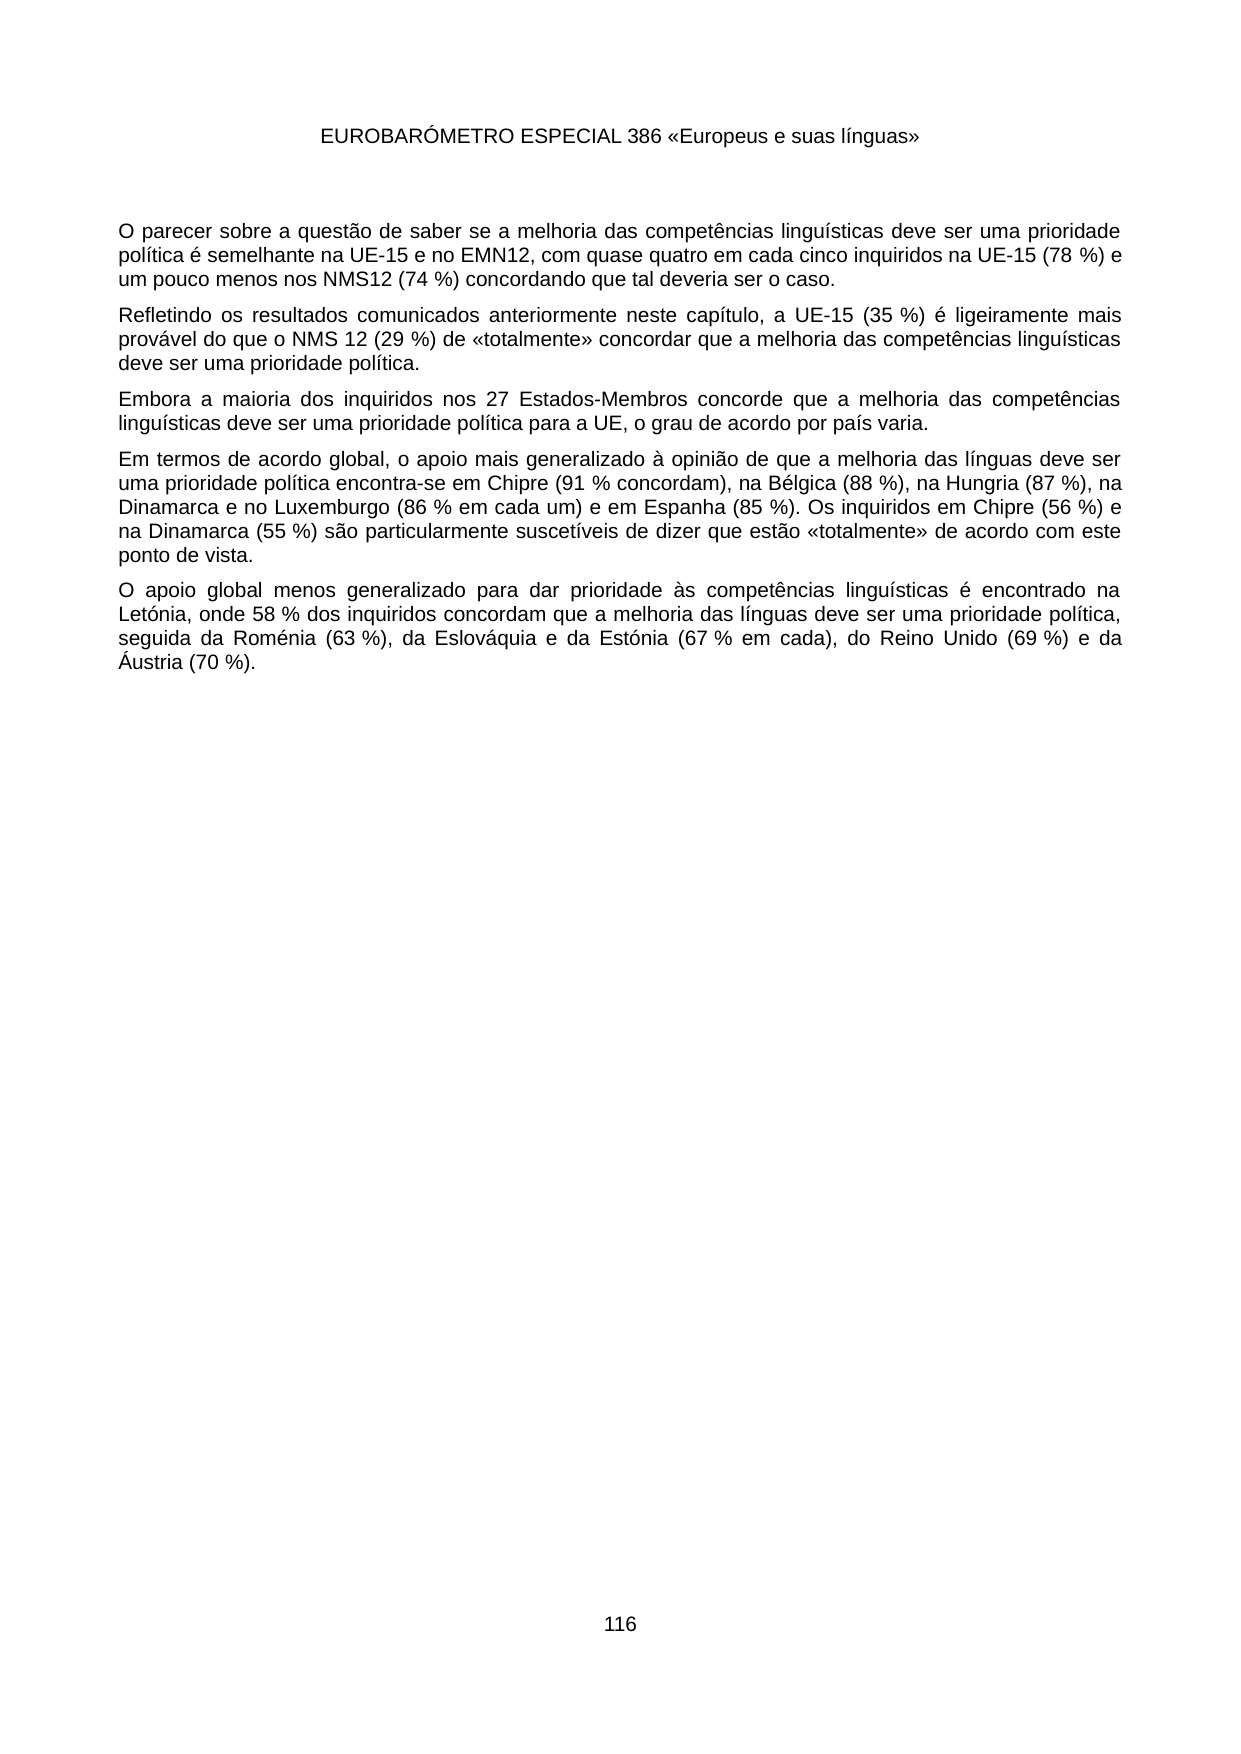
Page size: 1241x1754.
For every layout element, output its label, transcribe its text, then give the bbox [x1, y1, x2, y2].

text Em termos de acordo global, o apoio mais generalizado à opinião de que a melhoria das línguas deve ser uma prioridade política encontra-se em Chipre (91 % concordam), na Bélgica (88 %), na Hungria (87 %), na Dinamarca e no Luxemburgo (86 % em cada um) e em Espanha (85 %). Os inquiridos em Chipre (56 %) e na Dinamarca (55 %) são particularmente suscetíveis de dizer que estão «totalmente» de acordo com este ponto de vista. [118, 447, 1122, 566]
text Embora a maioria dos inquiridos nos 27 Estados-Membros concorde que a melhoria das competências linguísticas deve ser uma prioridade política para a UE, o grau de acordo por país varia. [118, 387, 1122, 435]
text O apoio global menos generalizado para dar prioridade às competências linguísticas é encontrado na Letónia, onde 58 % dos inquiridos concordam que a melhoria das línguas deve ser uma prioridade política, seguida da Roménia (63 %), da Eslováquia e da Estónia (67 % em cada), do Reino Unido (69 %) e da Áustria (70 %). [118, 578, 1122, 674]
text O parecer sobre a questão de saber se a melhoria das competências linguísticas deve ser uma prioridade política é semelhante na UE-15 e no EMN12, com quase quatro em cada cinco inquiridos na UE-15 (78 %) e um pouco menos nos NMS12 (74 %) concordando que tal deveria ser o caso. [118, 219, 1122, 291]
text Refletindo os resultados comunicados anteriormente neste capítulo, a UE-15 (35 %) é ligeiramente mais provável do que o NMS 12 (29 %) de «totalmente» concordar que a melhoria das competências linguísticas deve ser uma prioridade política. [118, 303, 1122, 375]
